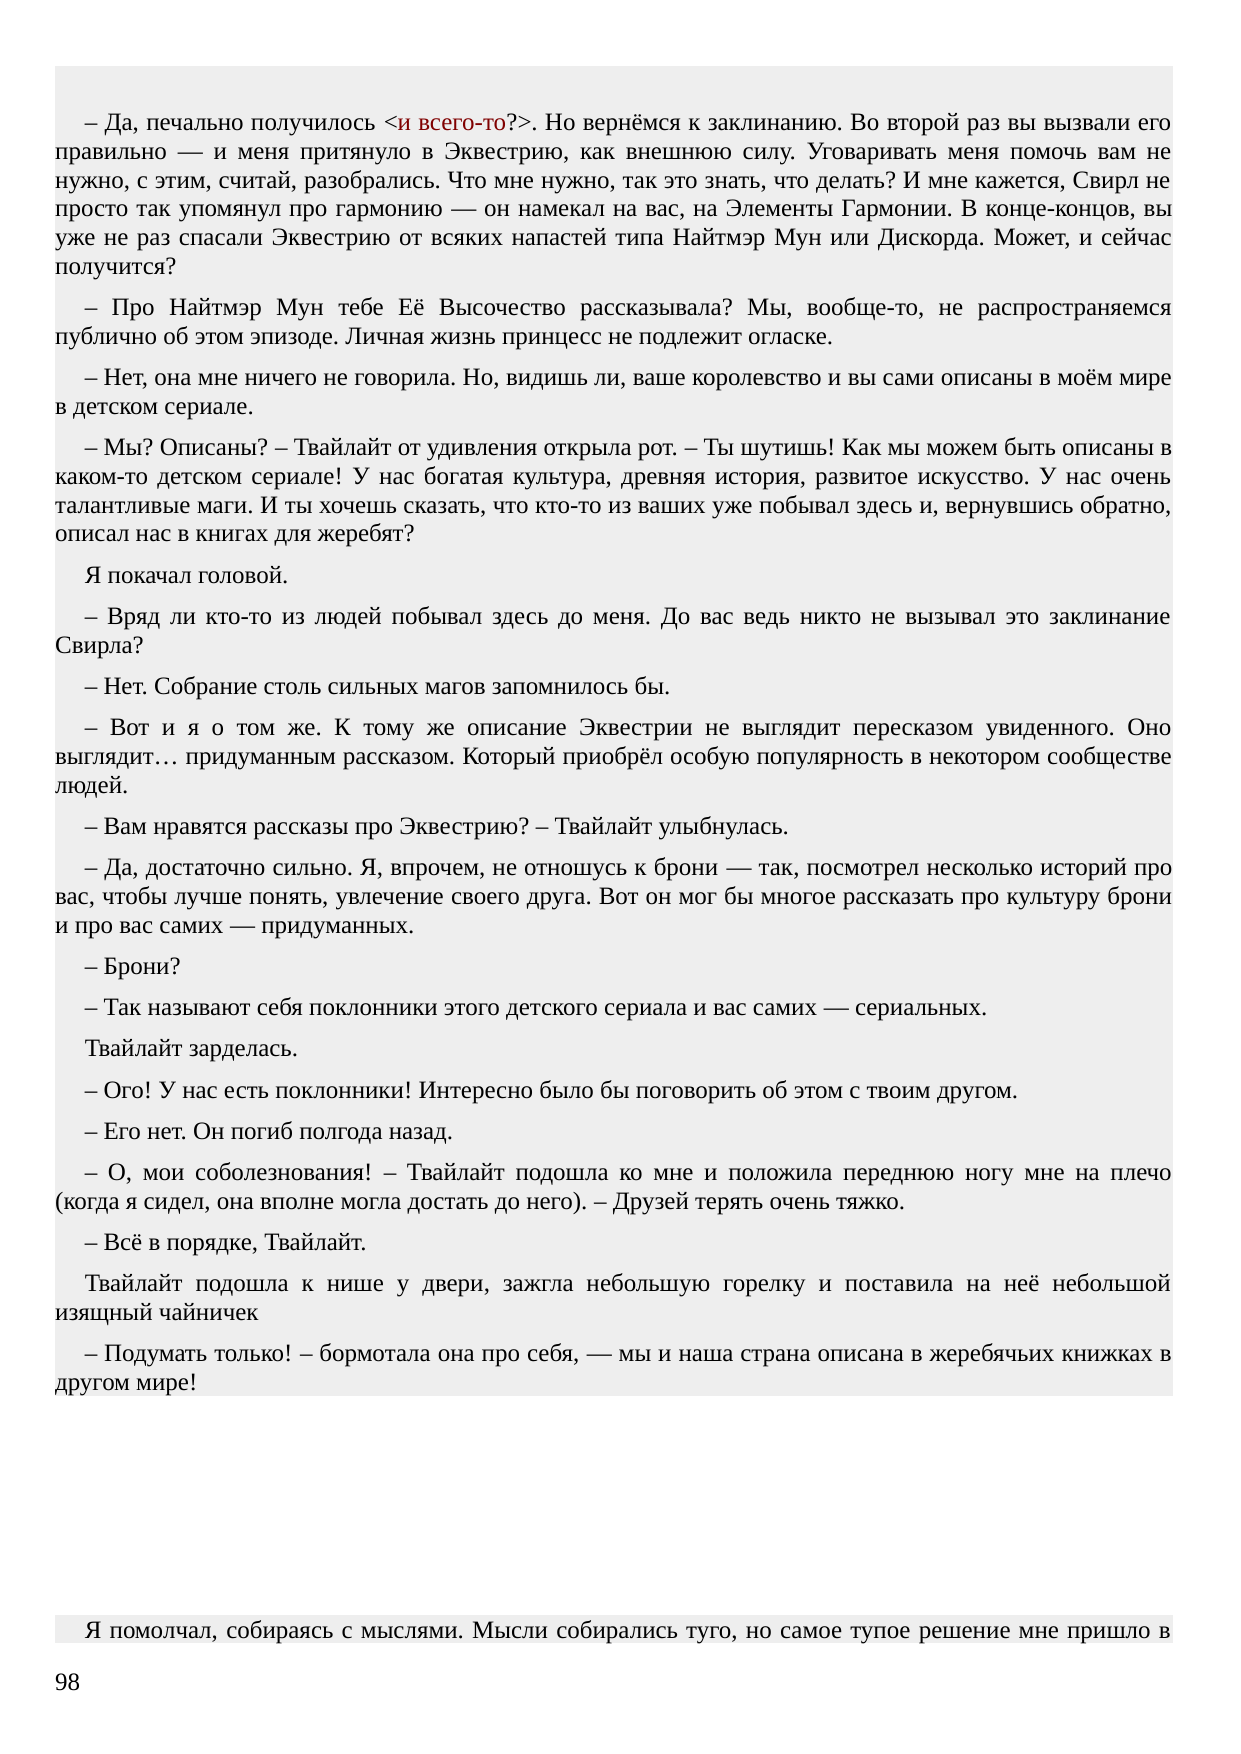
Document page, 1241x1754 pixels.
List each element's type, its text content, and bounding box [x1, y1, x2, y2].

text – О, мои соболезнования! – Твайлайт подошла ко мне и положила переднюю ногу мне на плечо (когда я сидел, она вполне могла достать до него). – Друзей терять очень тяжко. [55, 1157, 1173, 1215]
text – Вряд ли кто-то из людей побывал здесь до меня. До вас ведь никто не вызывал это заклинание Свирла? [55, 601, 1173, 658]
text – Да, достаточно сильно. Я, впрочем, не отношусь к брони — так, посмотрел несколько историй про вас, чтобы лучше понять, увлечение своего друга. Вот он мог бы многое рассказать про культуру брони и про вас самих — придуманных. [55, 852, 1173, 938]
text Я помолчал, собираясь с мыслями. Мысли собирались туго, но самое тупое решение мне пришло в [55, 1615, 1173, 1643]
text – Подумать только! – бормотала она про себя, — мы и наша страна описана в жеребячьих книжках в другом мире! [55, 1338, 1173, 1396]
text Твайлайт зарделась. [55, 1033, 1173, 1062]
text – Ого! У нас есть поклонники! Интересно было бы поговорить об этом с твоим другом. [55, 1075, 1173, 1103]
text Я покачал головой. [55, 560, 1173, 588]
text – Брони? [55, 951, 1173, 980]
text Твайлайт подошла к нише у двери, зажгла небольшую горелку и поставила на неё небольшой изящный чайничек [55, 1268, 1173, 1326]
text – Его нет. Он погиб полгода назад. [55, 1116, 1173, 1145]
text – Да, печально получилось <и всего-то?>. Но вернёмся к заклинанию. Во второй раз вы вызвали его правильно — и меня притянуло в Эквестрию, как внешнюю силу. Уговаривать меня помочь вам не нужно, с этим, считай, разобрались. Что мне нужно, так это знать, что делать? И мне кажется, Свирл не просто так упомянул про гармонию — он намекал на вас, на Элементы Гармонии. В конце-концов, вы уже не раз спасали Эквестрию от всяких напастей типа Найтмэр Мун или Дискорда. Может, и сейчас получится? [55, 107, 1173, 280]
text – Нет. Собрание столь сильных магов запомнилось бы. [55, 671, 1173, 700]
text – Нет, она мне ничего не говорила. Но, видишь ли, ваше королевство и вы сами описаны в моём мире в детском сериале. [55, 362, 1173, 420]
text – Мы? Описаны? – Твайлайт от удивления открыла рот. – Ты шутишь! Как мы можем быть описаны в каком-то детском сериале! У нас богатая культура, древняя история, развитое искусство. У нас очень талантливые маги. И ты хочешь сказать, что кто-то из ваших уже побывал здесь и, вернувшись обратно, описал нас в книгах для жеребят? [55, 432, 1173, 547]
text – Вам нравятся рассказы про Эквестрию? – Твайлайт улыбнулась. [55, 811, 1173, 840]
text – Так называют себя поклонники этого детского сериала и вас самих — сериальных. [55, 992, 1173, 1021]
text – Всё в порядке, Твайлайт. [55, 1227, 1173, 1256]
text – Вот и я о том же. К тому же описание Эквестрии не выглядит пересказом увиденного. Оно выглядит… придуманным рассказом. Который приобрёл особую популярность в некотором сообществе людей. [55, 712, 1173, 798]
text – Про Найтмэр Мун тебе Её Высочество рассказывала? Мы, вообще-то, не распространяемся публично об этом эпизоде. Личная жизнь принцесс не подлежит огласке. [55, 292, 1173, 350]
